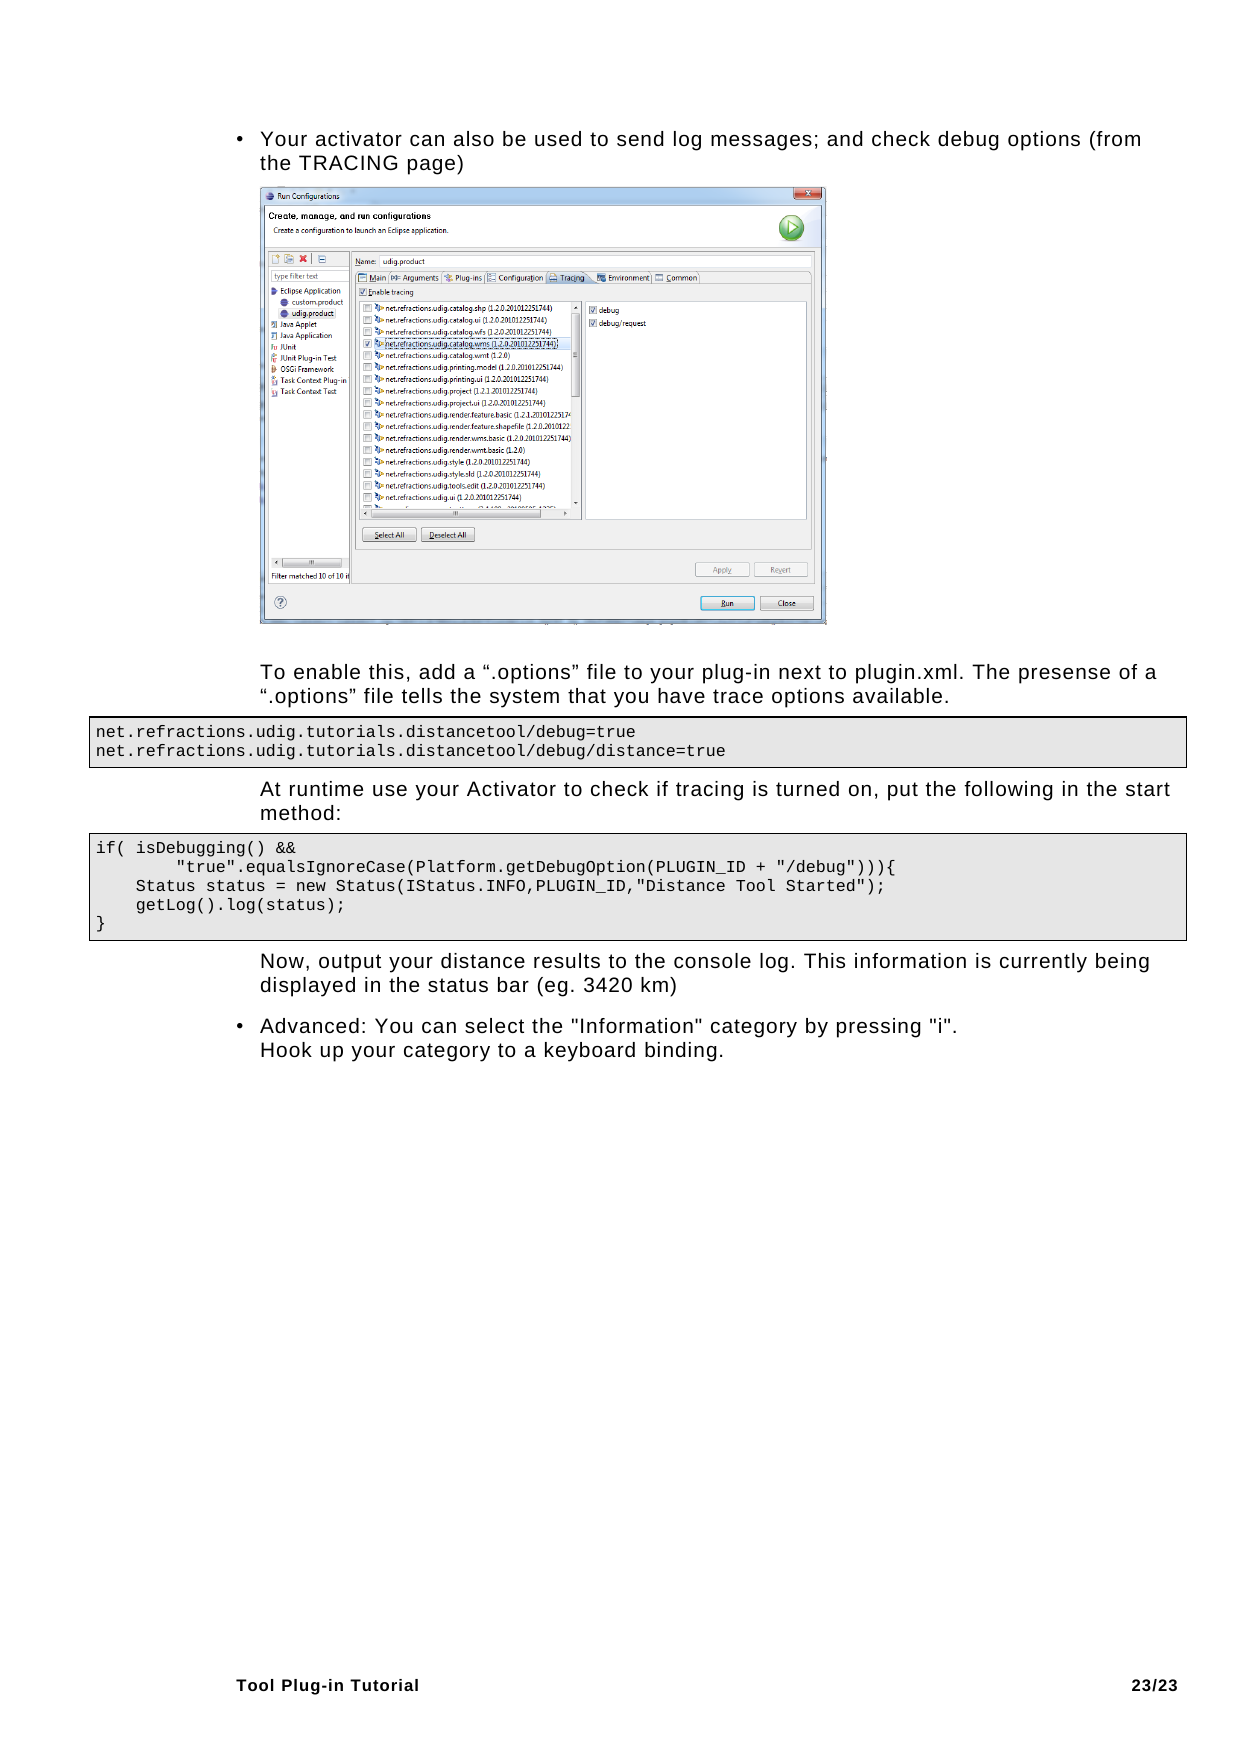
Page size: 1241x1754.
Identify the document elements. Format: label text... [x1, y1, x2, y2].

list Advanced: You can select the "Information" category by pressing "i". Hook up your category to a keyboard binding. [236, 1014, 1181, 1062]
list Now, output your distance results to the console log. This information is currently being displayed in the status bar (eg. 3420 km) [236, 949, 1181, 997]
list Your activator can also be used to send log messages; and check debug options (from the TRACING page) To enable this, add a “.options” file to your plug-in next to plugin.xml. The presense of a “.options” file tells the system that you have trace options available. [236, 126, 1181, 708]
text net.refractions.udig.tutorials.distancetool/debug=true [90, 718, 1186, 735]
picture [259, 186, 827, 625]
text net.refractions.udig.tutorials.distancetool/debug/distance=true [90, 735, 1186, 767]
text "true".equalsIgnoreCase(Platform.getDebugOption(PLUGIN_ID + "/debug"))){ [90, 852, 1186, 870]
text } [90, 908, 1186, 940]
text if( isDebugging() && [90, 834, 1186, 852]
text Status status = new Status(IStatus.INFO,PLUGIN_ID,"Distance Tool Started"); [90, 870, 1186, 889]
text getLog().log(status); [90, 889, 1186, 908]
list At runtime use your Activator to check if tracing is turned on, put the following in the start method: [236, 776, 1181, 824]
